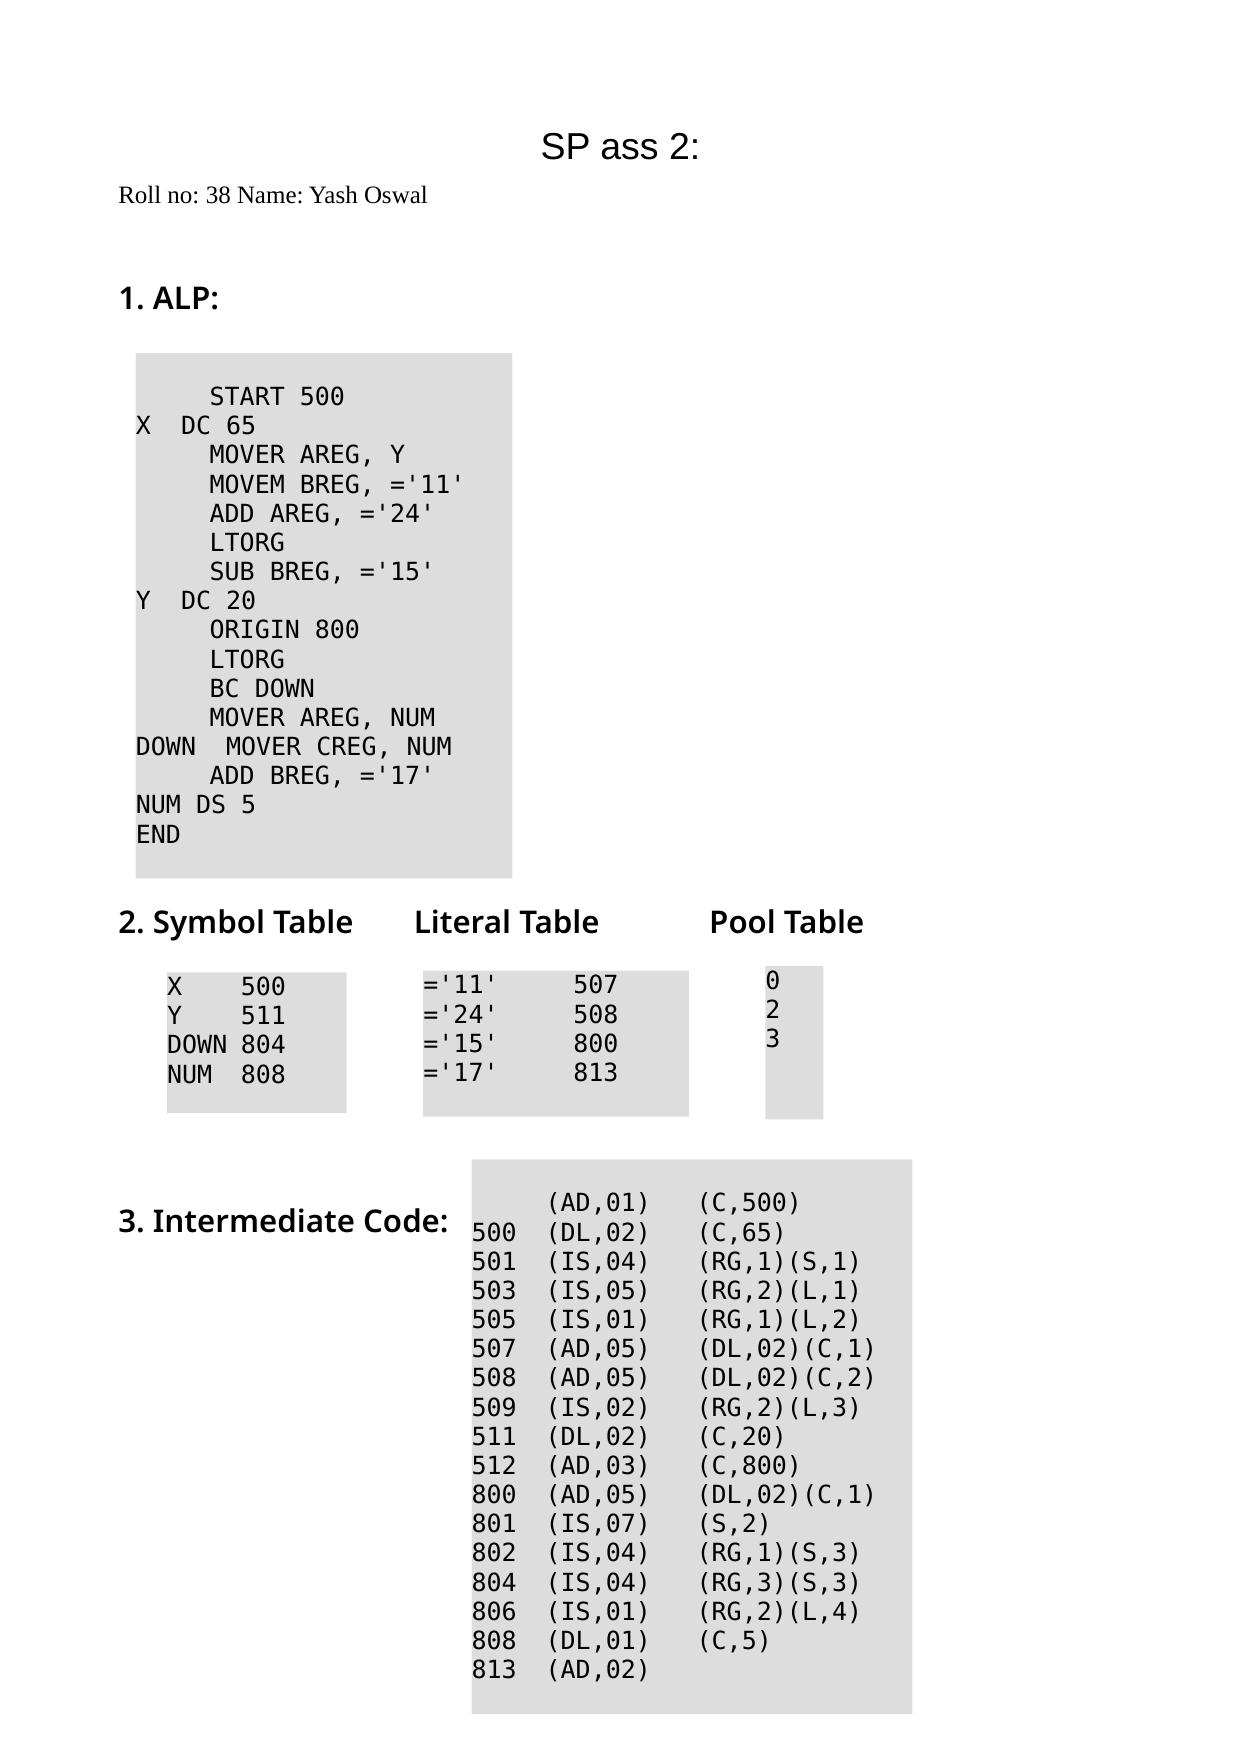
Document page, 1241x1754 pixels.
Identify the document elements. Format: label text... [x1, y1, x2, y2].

text 3. Intermediate Code: [118, 1199, 471, 1241]
text Roll no: 38 Name: Yash Oswal [118, 180, 1122, 209]
text [913, 1199, 1122, 1241]
subtitle SP ass 2: [118, 124, 1122, 167]
text 2. Symbol Table Literal Table Pool Table [118, 900, 1122, 943]
text 1. ALP: [118, 276, 1122, 319]
